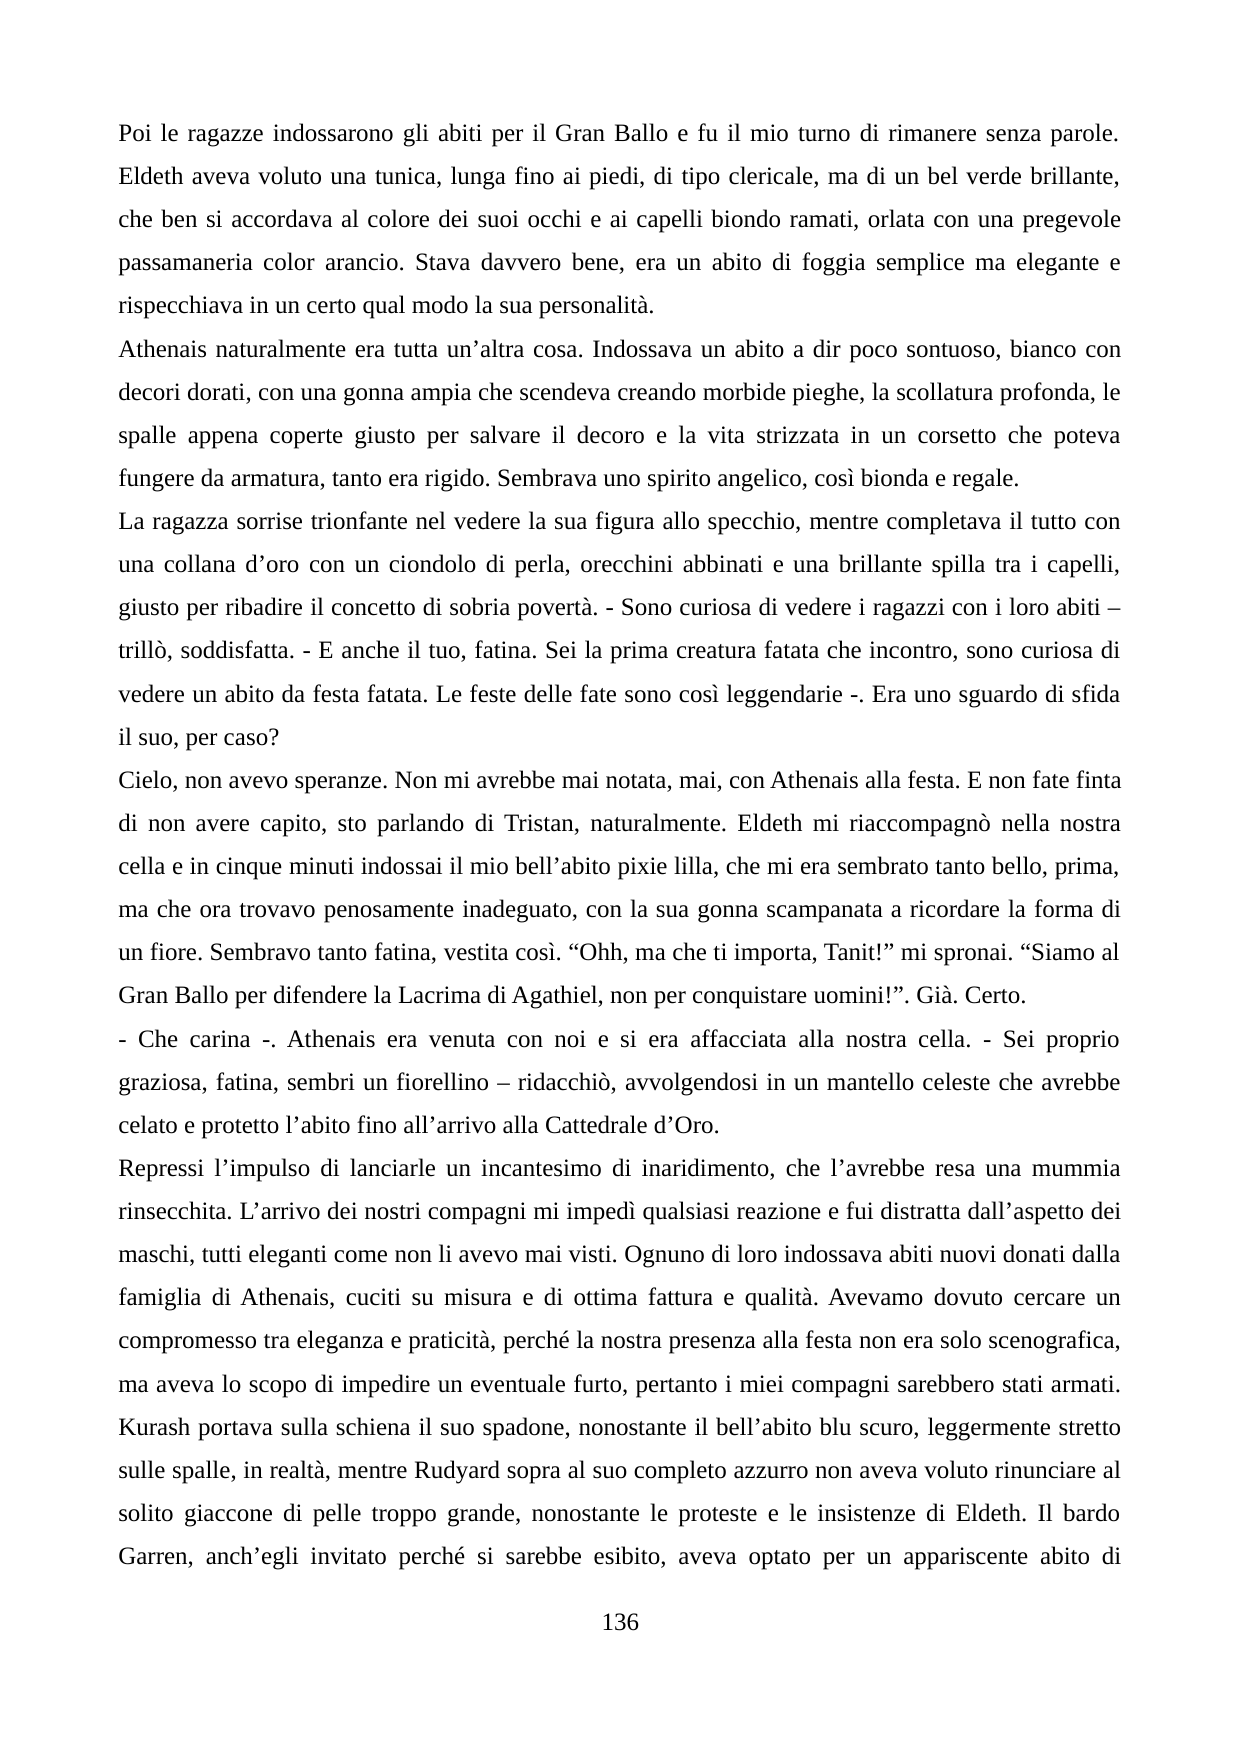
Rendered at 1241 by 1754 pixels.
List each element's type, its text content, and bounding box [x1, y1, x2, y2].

text - Che carina -. Athenais era venuta con noi e si era affacciata alla nostra cella. - Sei proprio graziosa, fatina, sembri un fiorellino – ridacchiò, avvolgendosi in un mantello celeste che avrebbe celato e protetto l’abito fino all’arrivo alla Cattedrale d’Oro. [118, 1024, 1122, 1139]
text Cielo, non avevo speranze. Non mi avrebbe mai notata, mai, con Athenais alla festa. E non fate finta di non avere capito, sto parlando di Tristan, naturalmente. Eldeth mi riaccompagnò nella nostra cella e in cinque minuti indossai il mio bell’abito pixie lilla, che mi era sembrato tanto bello, prima, ma che ora trovavo penosamente inadeguato, con la sua gonna scampanata a ricordare la forma di un fiore. Sembravo tanto fatina, vestita così. “Ohh, ma che ti importa, Tanit!” mi spronai. “Siamo al Gran Ballo per difendere la Lacrima di Agathiel, non per conquistare uomini!”. Già. Certo. [118, 765, 1122, 1009]
text Repressi l’impulso di lanciarle un incantesimo di inaridimento, che l’avrebbe resa una mummia rinsecchita. L’arrivo dei nostri compagni mi impedì qualsiasi reazione e fui distratta dall’aspetto dei maschi, tutti eleganti come non li avevo mai visti. Ognuno di loro indossava abiti nuovi donati dalla famiglia di Athenais, cuciti su misura e di ottima fattura e qualità. Avevamo dovuto cercare un compromesso tra eleganza e praticità, perché la nostra presenza alla festa non era solo scenografica, ma aveva lo scopo di impedire un eventuale furto, pertanto i miei compagni sarebbero stati armati. Kurash portava sulla schiena il suo spadone, nonostante il bell’abito blu scuro, leggermente stretto sulle spalle, in realtà, mentre Rudyard sopra al suo completo azzurro non aveva voluto rinunciare al solito giaccone di pelle troppo grande, nonostante le proteste e le insistenze di Eldeth. Il bardo Garren, anch’egli invitato perché si sarebbe esibito, aveva optato per un appariscente abito di [118, 1153, 1122, 1570]
text La ragazza sorrise trionfante nel vedere la sua figura allo specchio, mentre completava il tutto con una collana d’oro con un ciondolo di perla, orecchini abbinati e una brillante spilla tra i capelli, giusto per ribadire il concetto di sobria povertà. - Sono curiosa di vedere i ragazzi con i loro abiti – trillò, soddisfatta. - E anche il tuo, fatina. Sei la prima creatura fatata che incontro, sono curiosa di vedere un abito da festa fatata. Le feste delle fate sono così leggendarie -. Era uno sguardo di sfida il suo, per caso? [118, 506, 1122, 751]
text Athenais naturalmente era tutta un’altra cosa. Indossava un abito a dir poco sontuoso, bianco con decori dorati, con una gonna ampia che scendeva creando morbide pieghe, la scollatura profonda, le spalle appena coperte giusto per salvare il decoro e la vita strizzata in un corsetto che poteva fungere da armatura, tanto era rigido. Sembrava uno spirito angelico, così bionda e regale. [118, 334, 1122, 492]
text Poi le ragazze indossarono gli abiti per il Gran Ballo e fu il mio turno di rimanere senza parole. Eldeth aveva voluto una tunica, lunga fino ai piedi, di tipo clericale, ma di un bel verde brillante, che ben si accordava al colore dei suoi occhi e ai capelli biondo ramati, orlata con una pregevole passamaneria color arancio. Stava davvero bene, era un abito di foggia semplice ma elegante e rispecchiava in un certo qual modo la sua personalità. [118, 118, 1122, 319]
